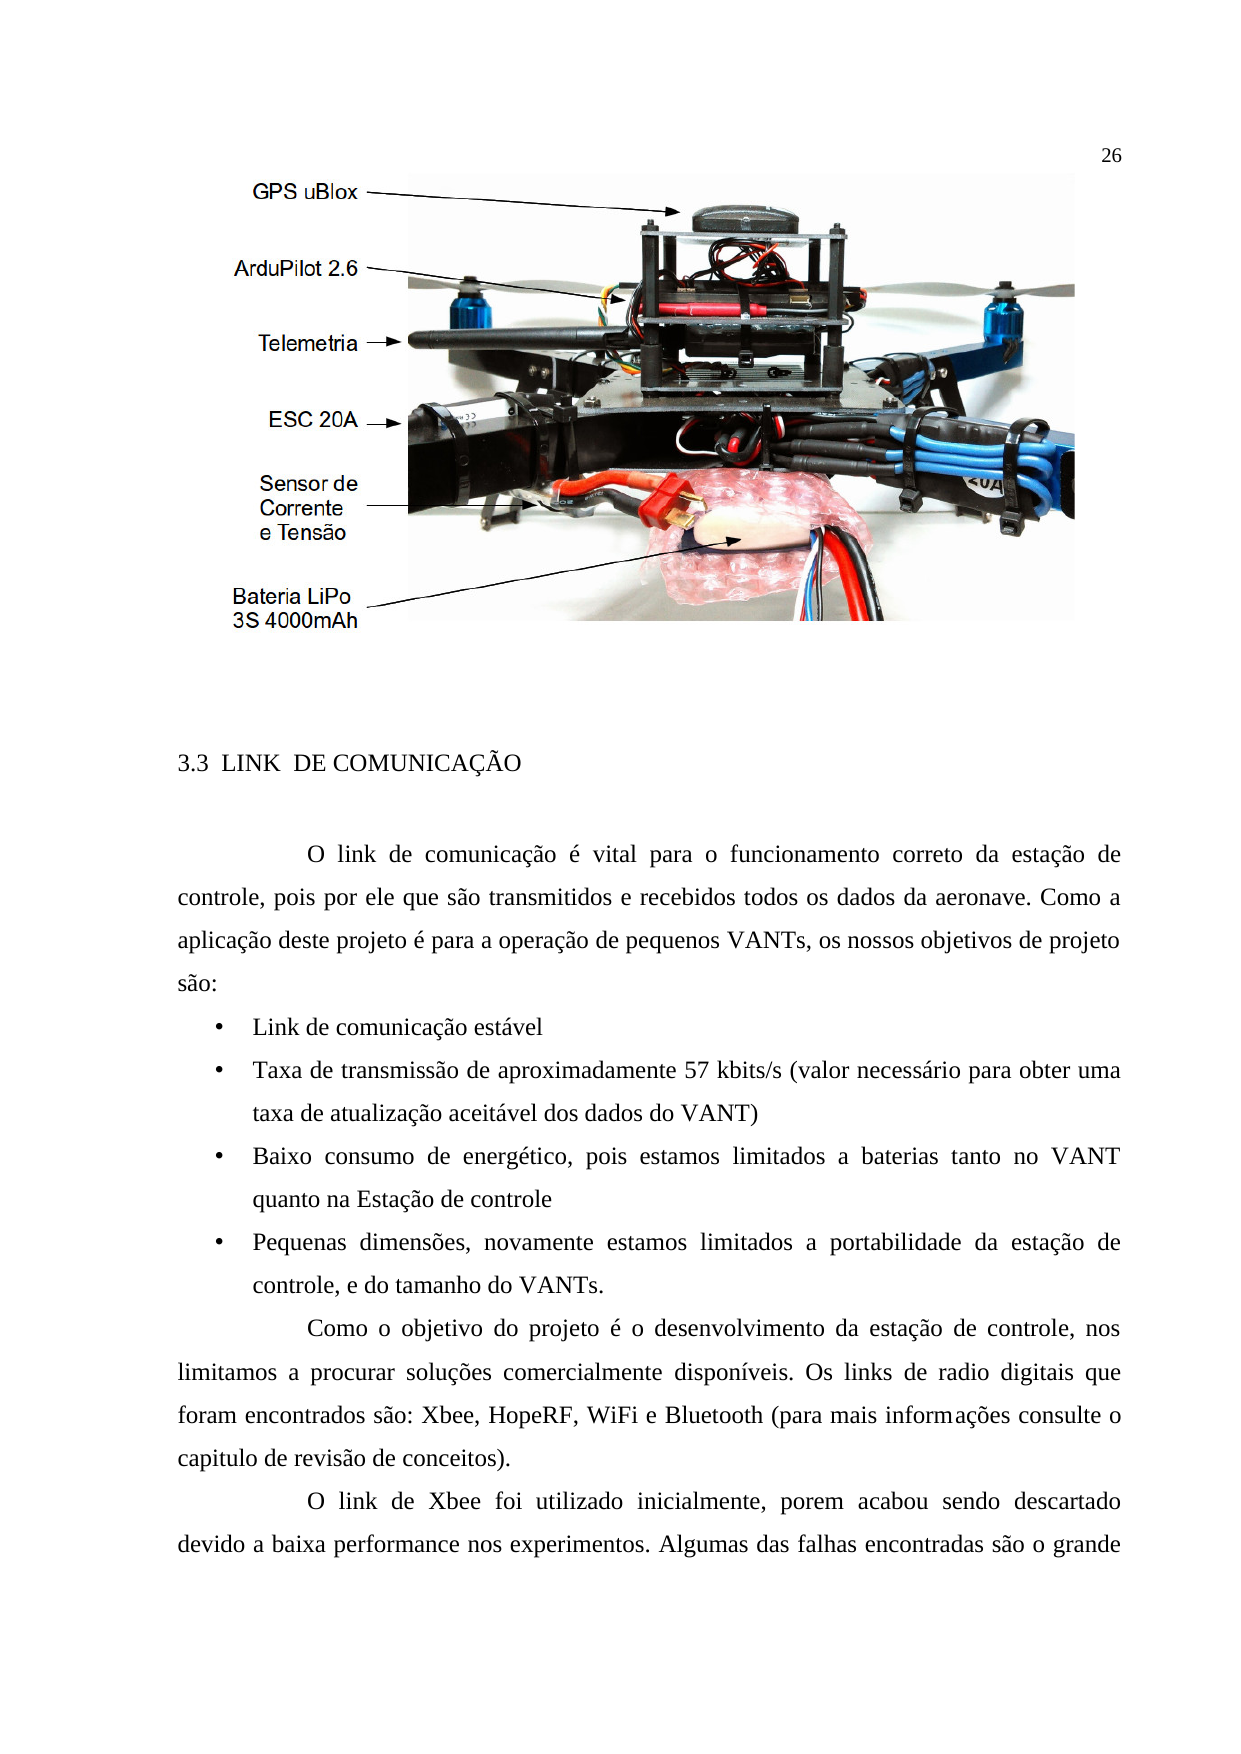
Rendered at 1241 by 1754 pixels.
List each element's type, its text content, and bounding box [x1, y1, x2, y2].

picture [224, 171, 1075, 643]
text O link de comunicação é vital para o funcionamento correto da estação de controle, pois por ele que são transmitidos e recebidos todos os dados da aeronave. Como a aplicação deste projeto é para a operação de pequenos VANTs, os nossos objetivos de projeto são: [177, 839, 1122, 997]
list Taxa de transmissão de aproximadamente 57 kbits/s (valor necessário para obter uma taxa de atualização aceitável dos dados do VANT) [215, 1055, 1122, 1127]
subtitle Link De Comunicação [177, 748, 1122, 777]
list Link de comunicação estável [215, 1012, 1122, 1040]
list Pequenas dimensões, novamente estamos limitados a portabilidade da estação de controle, e do tamanho do VANTs. [215, 1227, 1122, 1299]
text Como o objetivo do projeto é o desenvolvimento da estação de controle, nos limitamos a procurar soluções comercialmente disponíveis. Os links de radio digitais que foram encontrados são: Xbee, HopeRF, WiFi e Bluetooth (para mais informações consulte o capitulo de revisão de conceitos). [177, 1313, 1122, 1472]
text O link de Xbee foi utilizado inicialmente, porem acabou sendo descartado devido a baixa performance nos experimentos. Algumas das falhas encontradas são o grande [177, 1486, 1122, 1558]
list Baixo consumo de energético, pois estamos limitados a baterias tanto no VANT quanto na Estação de controle [215, 1141, 1122, 1213]
